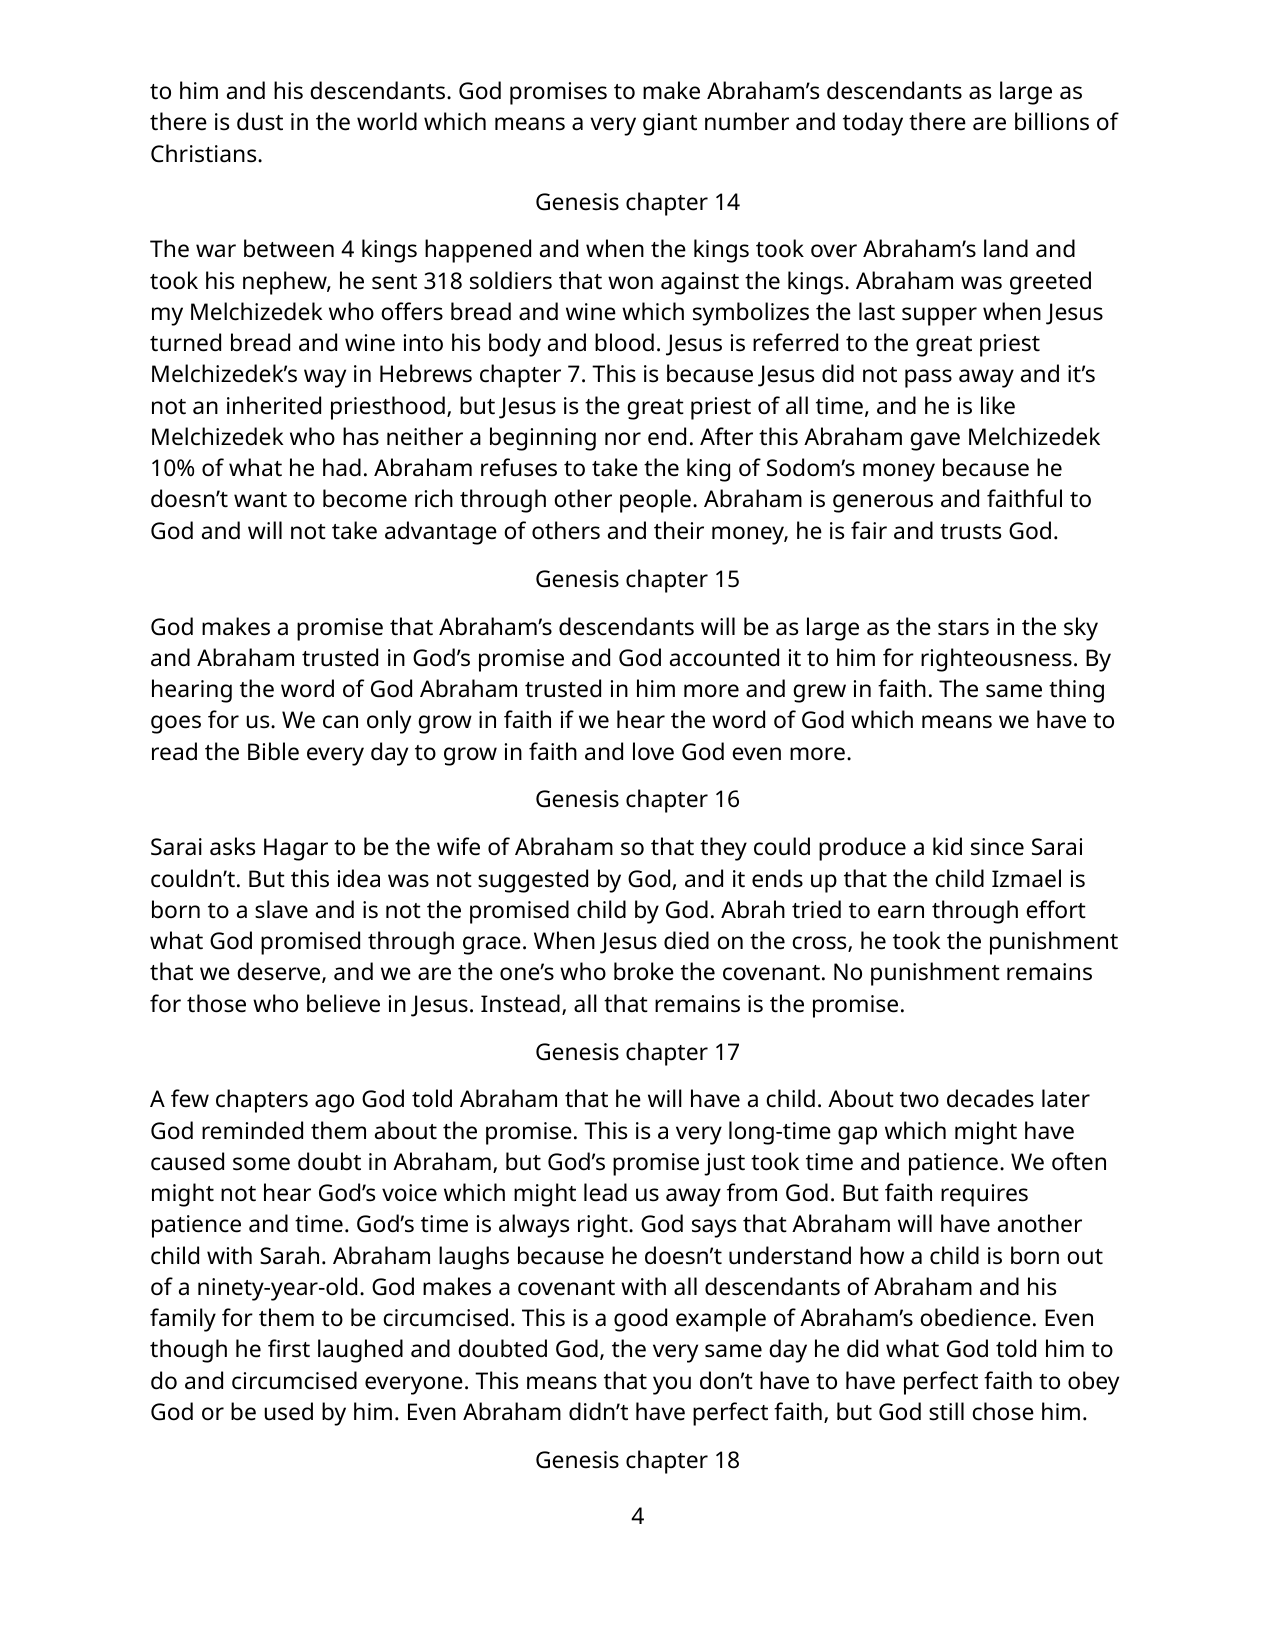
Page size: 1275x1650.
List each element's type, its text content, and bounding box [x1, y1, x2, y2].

text Genesis chapter 17 [150, 1035, 1125, 1067]
text Sarai asks Hagar to be the wife of Abraham so that they could produce a kid since Sarai couldn’t. But this idea was not suggested by God, and it ends up that the child Izmael is born to a slave and is not the promised child by God. Abrah tried to earn through effort what God promised through grace. When Jesus died on the cross, he took the punishment that we deserve, and we are the one’s who broke the covenant. No punishment remains for those who believe in Jesus. Instead, all that remains is the promise. [150, 831, 1125, 1019]
text Genesis chapter 14 [150, 185, 1125, 217]
text Genesis chapter 16 [150, 783, 1125, 814]
text Genesis chapter 18 [150, 1444, 1125, 1475]
text God makes a promise that Abraham’s descendants will be as large as the stars in the sky and Abraham trusted in God’s promise and God accounted it to him for righteousness. By hearing the word of God Abraham trusted in him more and grew in faith. The same thing goes for us. We can only grow in faith if we hear the word of God which means we have to read the Bible every day to grow in faith and love God even more. [150, 610, 1125, 767]
text Genesis chapter 15 [150, 562, 1125, 594]
text A few chapters ago God told Abraham that he will have a child. About two decades later God reminded them about the promise. This is a very long-time gap which might have caused some doubt in Abraham, but God’s promise just took time and patience. We often might not hear God’s voice which might lead us away from God. But faith requires patience and time. God’s time is always right. God says that Abraham will have another child with Sarah. Abraham laughs because he doesn’t understand how a child is born out of a ninety-year-old. God makes a covenant with all descendants of Abraham and his family for them to be circumcised. This is a good example of Abraham’s obedience. Even though he first laughed and doubted God, the very same day he did what God told him to do and circumcised everyone. This means that you don’t have to have perfect faith to obey God or be used by him. Even Abraham didn’t have perfect faith, but God still chose him. [150, 1083, 1125, 1427]
text The war between 4 kings happened and when the kings took over Abraham’s land and took his nephew, he sent 318 soldiers that won against the kings. Abraham was greeted my Melchizedek who offers bread and wine which symbolizes the last supper when Jesus turned bread and wine into his body and blood. Jesus is referred to the great priest Melchizedek’s way in Hebrews chapter 7. This is because Jesus did not pass away and it’s not an inherited priesthood, but Jesus is the great priest of all time, and he is like Melchizedek who has neither a beginning nor end. After this Abraham gave Melchizedek 10% of what he had. Abraham refuses to take the king of Sodom’s money because he doesn’t want to become rich through other people. Abraham is generous and faithful to God and will not take advantage of others and their money, he is fair and trusts God. [150, 233, 1125, 546]
text to him and his descendants. God promises to make Abraham’s descendants as large as there is dust in the world which means a very giant number and today there are billions of Christians. [150, 75, 1125, 169]
